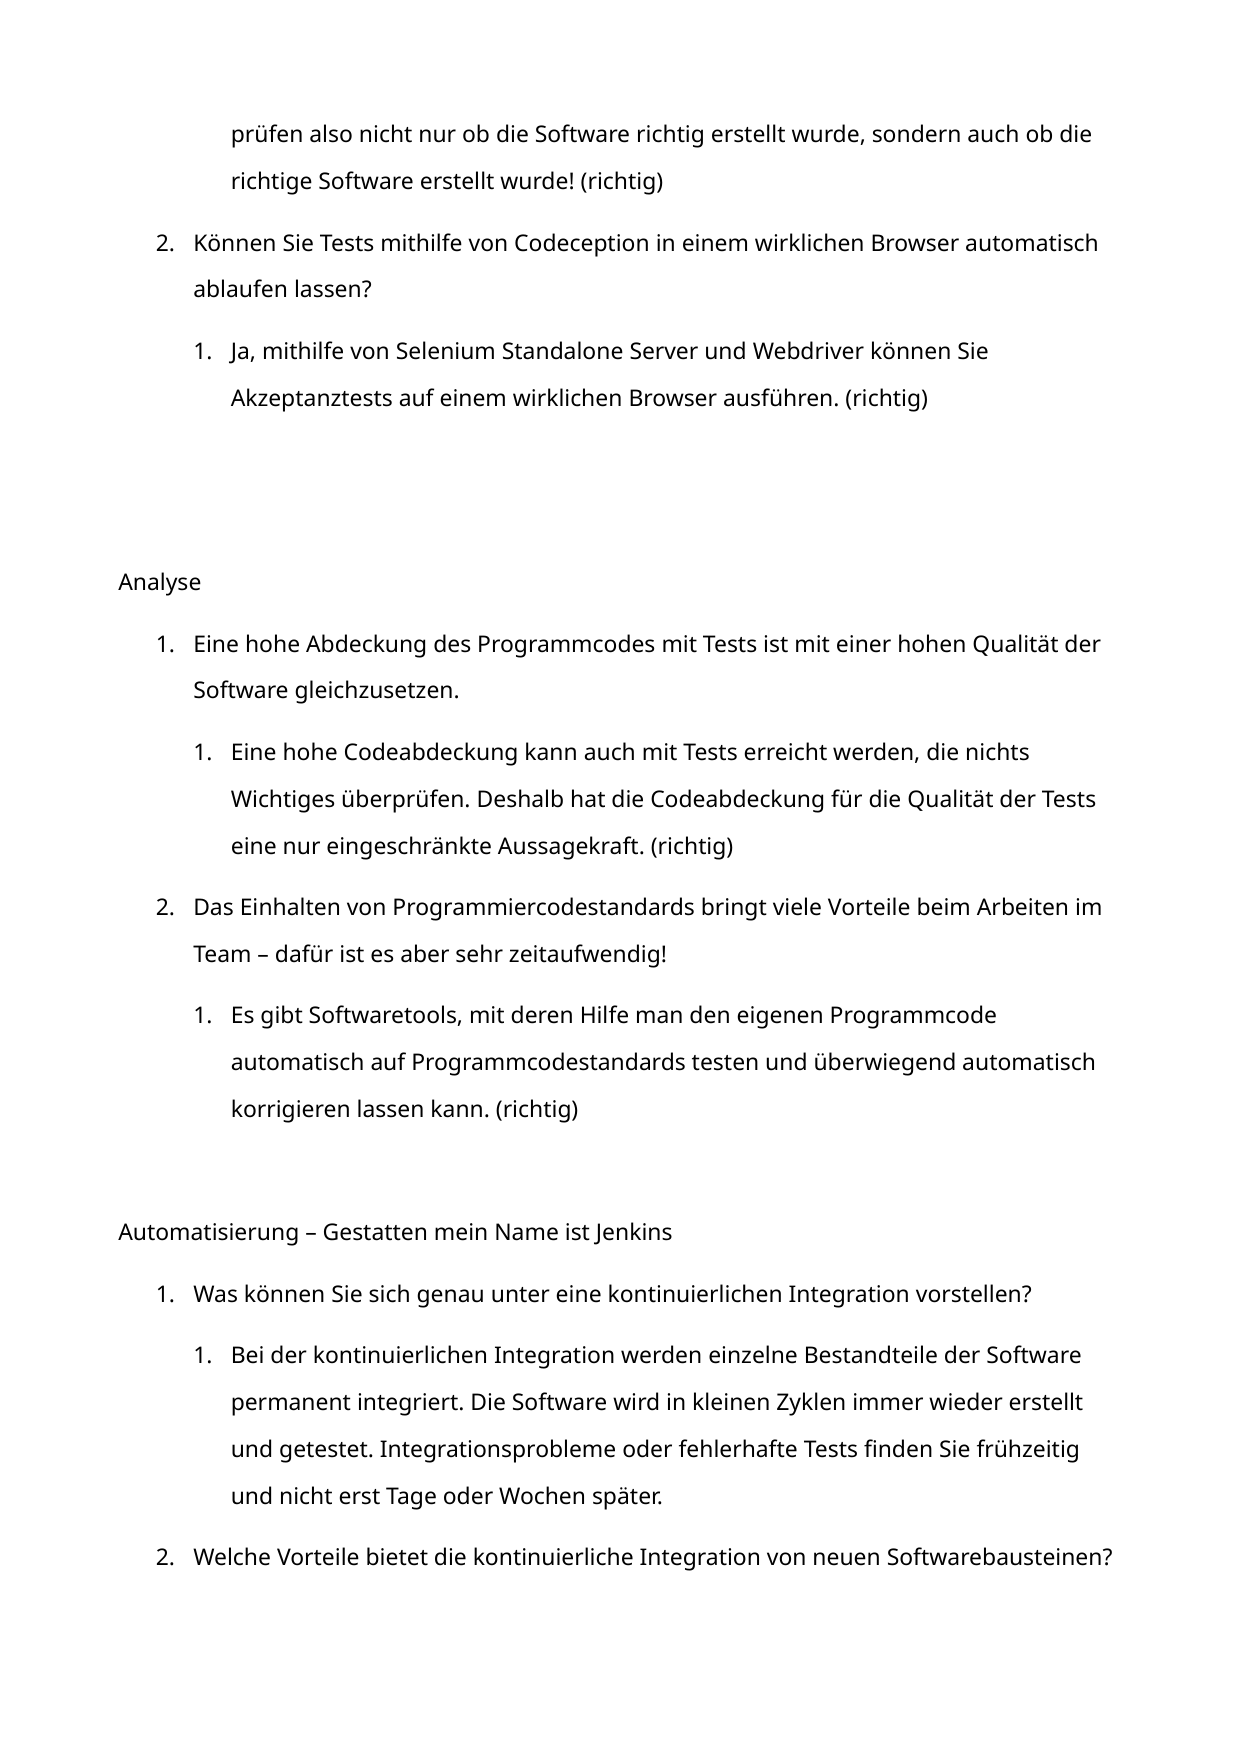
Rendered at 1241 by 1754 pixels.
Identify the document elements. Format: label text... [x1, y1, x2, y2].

list Können Sie Tests mithilfe von Codeception in einem wirklichen Browser automatisch ablaufen lassen? [156, 226, 1122, 304]
list Eine hohe Abdeckung des Programmcodes mit Tests ist mit einer hohen Qualität der Software gleichzusetzen. [156, 627, 1122, 706]
list Was können Sie sich genau unter eine kontinuierlichen Integration vorstellen? [156, 1277, 1122, 1309]
text Automatisierung – Gestatten mein Name ist Jenkins [118, 1216, 1122, 1247]
list Ja, mithilfe von Selenium Standalone Server und Webdriver können Sie Akzeptanztests auf einem wirklichen Browser ausführen. (richtig) [193, 335, 1122, 413]
list prüfen also nicht nur ob die Software richtig erstellt wurde, sondern auch ob die richtige Software erstellt wurde! (richtig) [193, 118, 1122, 196]
list Bei der kontinuierlichen Integration werden einzelne Bestandteile der Software permanent integriert. Die Software wird in kleinen Zyklen immer wieder erstellt und getestet. Integrationsprobleme oder fehlerhafte Tests finden Sie frühzeitig und nicht erst Tage oder Wochen später. [193, 1339, 1122, 1511]
list Das Einhalten von Programmiercodestandards bringt viele Vorteile beim Arbeiten im Team – dafür ist es aber sehr zeitaufwendig! [156, 891, 1122, 969]
list Es gibt Softwaretools, mit deren Hilfe man den eigenen Programmcode automatisch auf Programmcodestandards testen und überwiegend automatisch korrigieren lassen kann. (richtig) [193, 999, 1122, 1124]
text Analyse [118, 566, 1122, 597]
list Welche Vorteile bietet die kontinuierliche Integration von neuen Softwarebausteinen? [156, 1541, 1122, 1572]
list Eine hohe Codeabdeckung kann auch mit Tests erreicht werden, die nichts Wichtiges überprüfen. Deshalb hat die Codeabdeckung für die Qualität der Tests eine nur eingeschränkte Aussagekraft. (richtig) [193, 736, 1122, 861]
